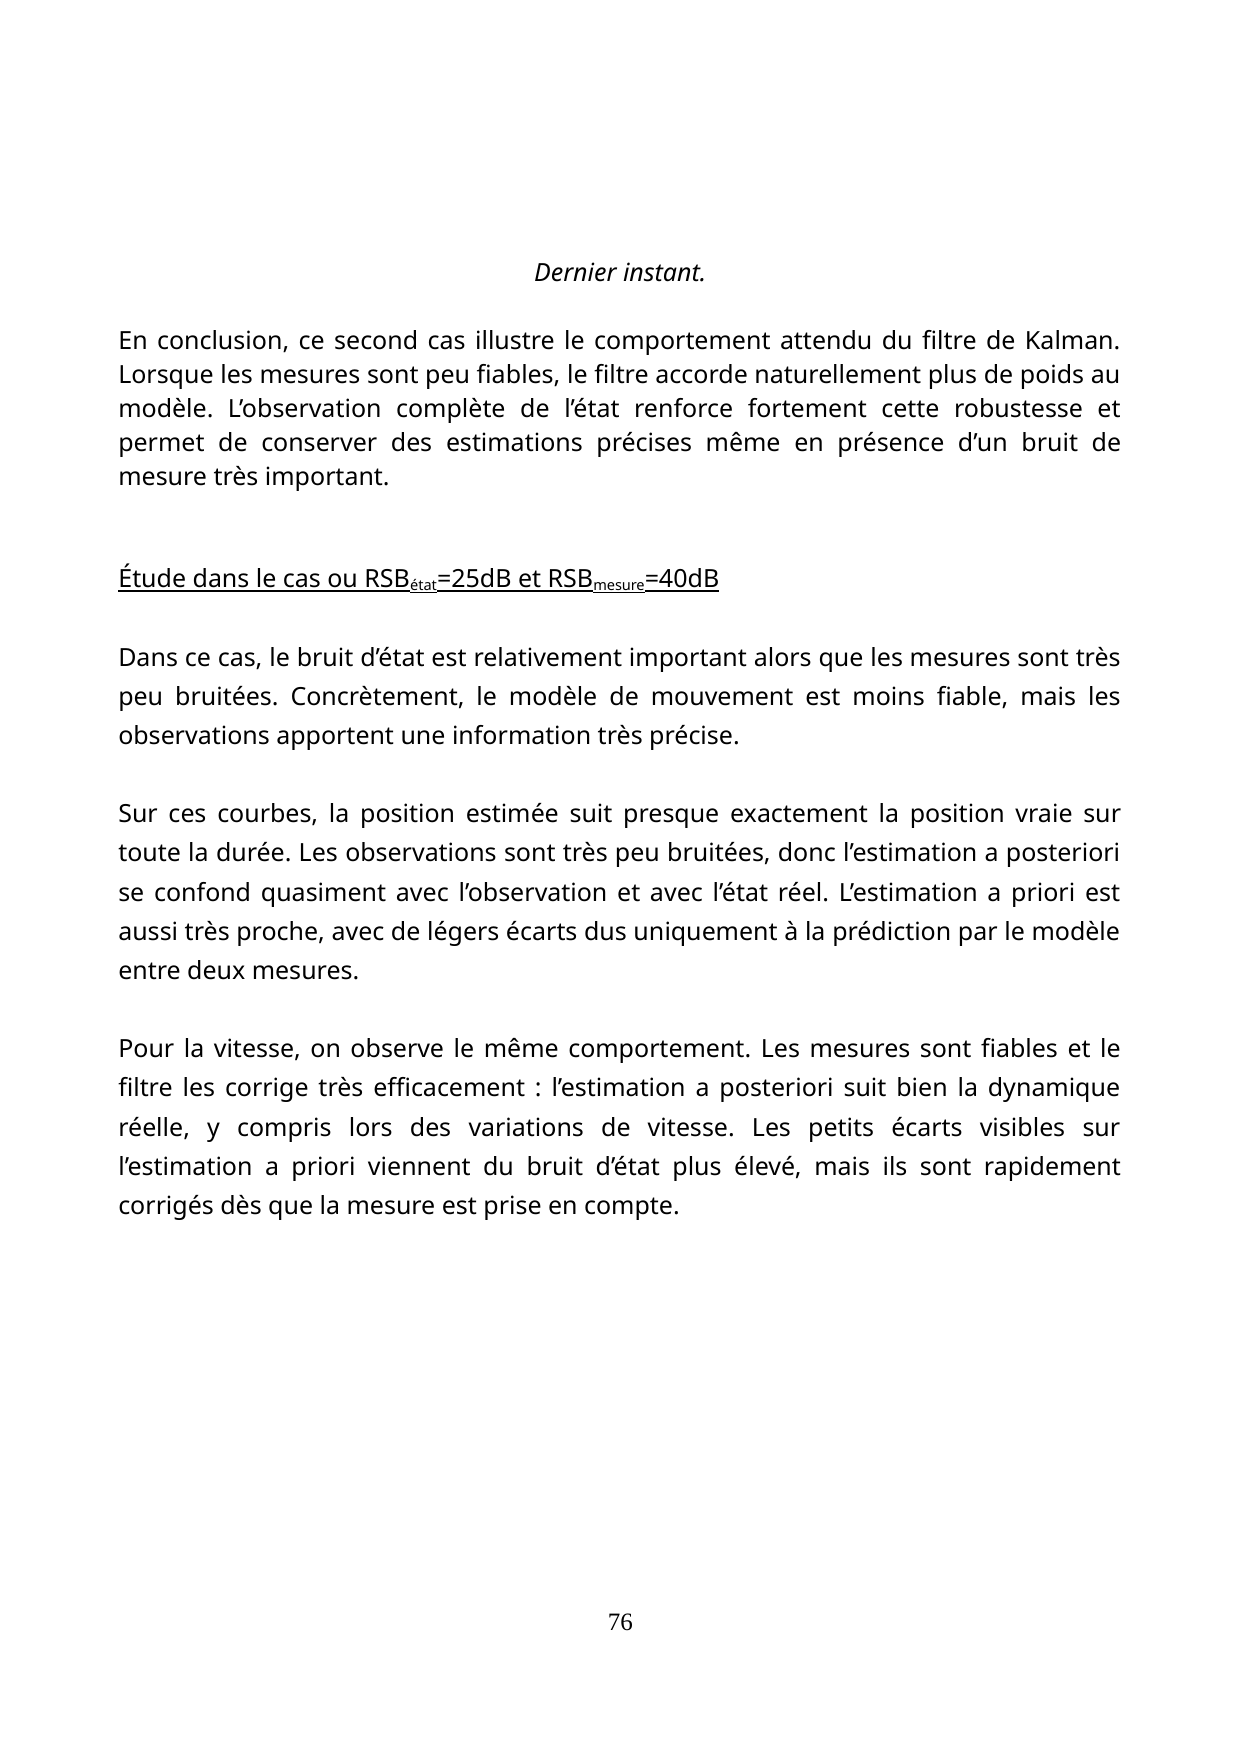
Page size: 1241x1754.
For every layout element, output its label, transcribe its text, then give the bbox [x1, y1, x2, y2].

text Dans ce cas, le bruit d’état est relativement important alors que les mesures sont très peu bruitées. Concrètement, le modèle de mouvement est moins fiable, mais les observations apportent une information très précise. [118, 639, 1122, 752]
text Étude dans le cas ou RSBétat=25dB et RSBmesure=40dB [118, 561, 1122, 595]
text Sur ces courbes, la position estimée suit presque exactement la position vraie sur toute la durée. Les observations sont très peu bruitées, donc l’estimation a posteriori se confond quasiment avec l’observation et avec l’état réel. L’estimation a priori est aussi très proche, avec de légers écarts dus uniquement à la prédiction par le modèle entre deux mesures. [118, 796, 1122, 987]
text En conclusion, ce second cas illustre le comportement attendu du filtre de Kalman. Lorsque les mesures sont peu fiables, le filtre accorde naturellement plus de poids au modèle. L’observation complète de l’état renforce fortement cette robustesse et permet de conserver des estimations précises même en présence d’un bruit de mesure très important. [118, 322, 1122, 493]
text Pour la vitesse, on observe le même comportement. Les mesures sont fiables et le filtre les corrige très efficacement : l’estimation a posteriori suit bien la dynamique réelle, y compris lors des variations de vitesse. Les petits écarts visibles sur l’estimation a priori viennent du bruit d’état plus élevé, mais ils sont rapidement corrigés dès que la mesure est prise en compte. [118, 1031, 1122, 1222]
text Dernier instant. [118, 254, 1122, 288]
